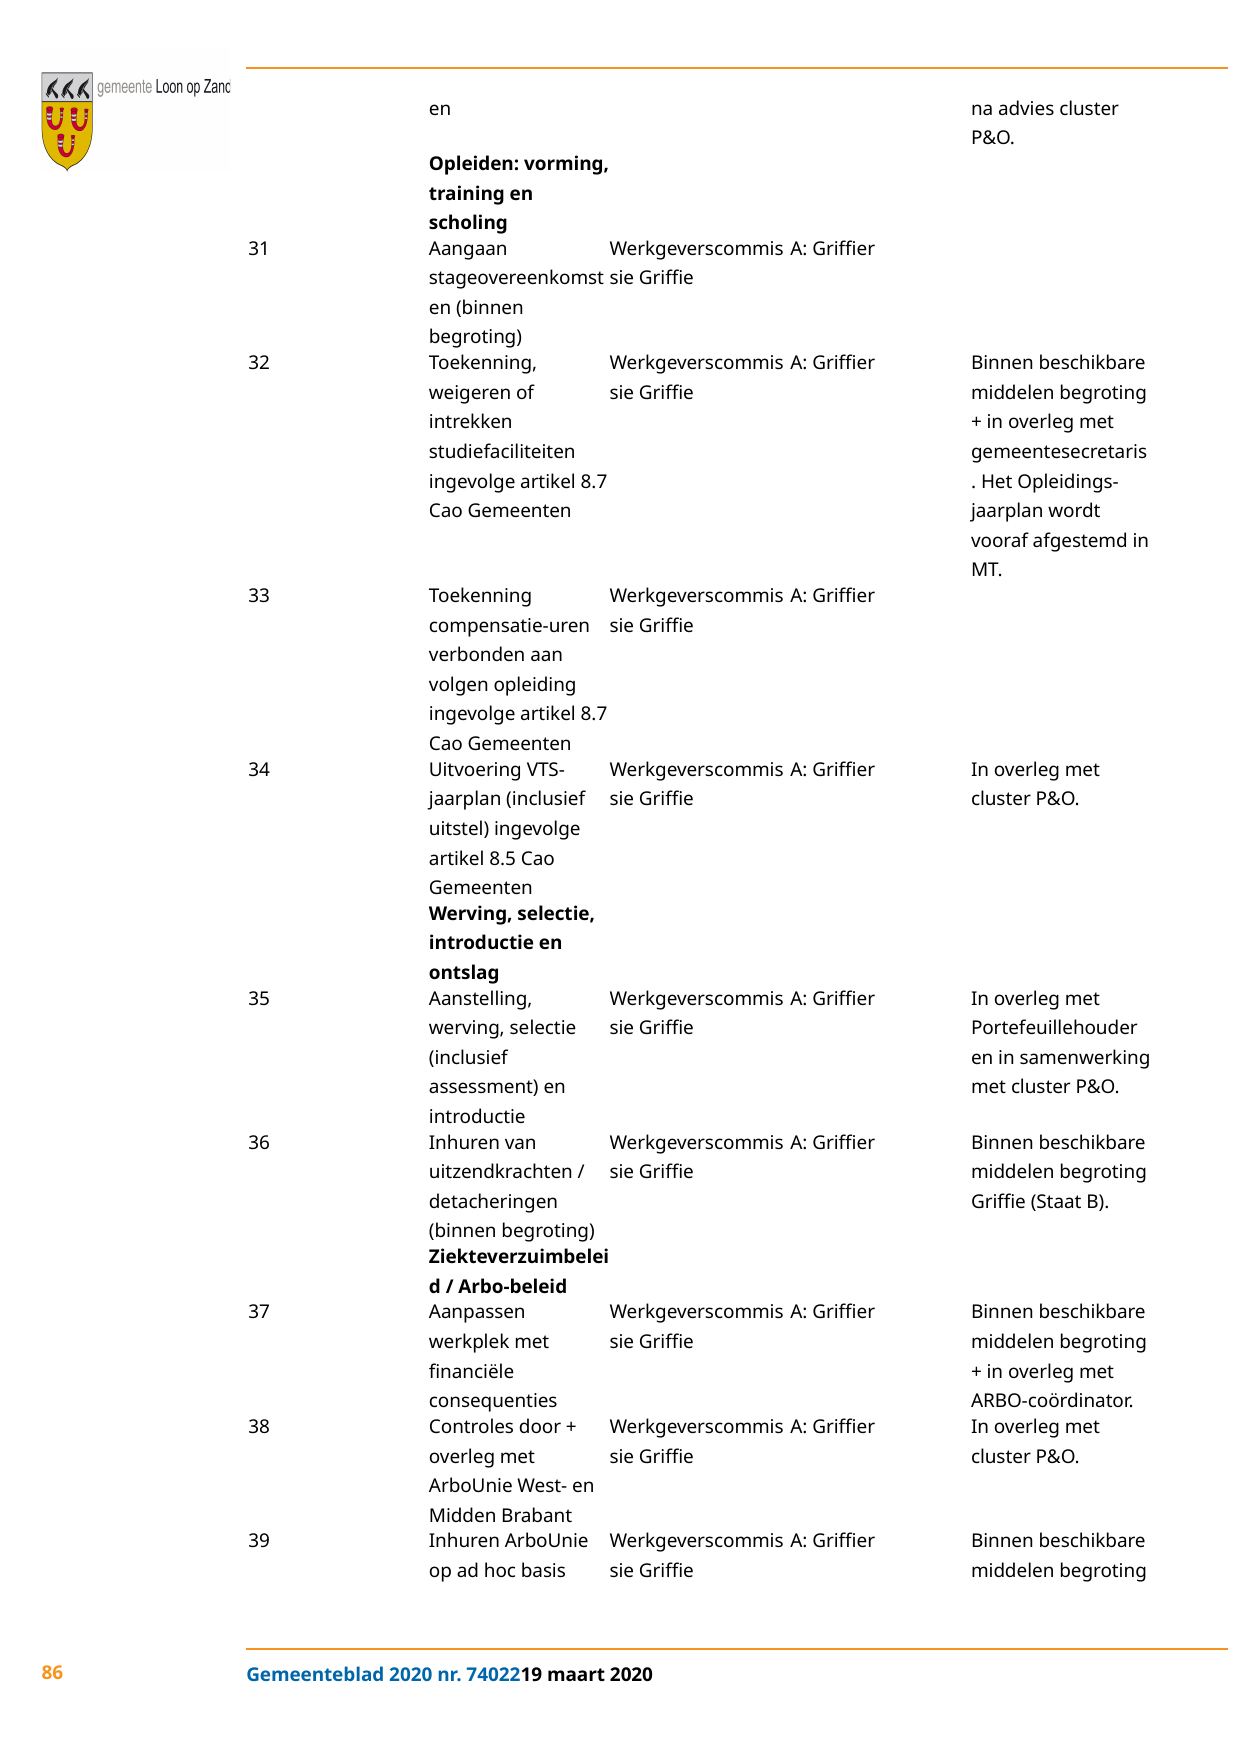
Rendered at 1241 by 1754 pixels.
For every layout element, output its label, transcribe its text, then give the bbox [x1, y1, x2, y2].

table_cell Werkgeverscommissie Griffie [609, 1528, 790, 1583]
table_cell [971, 150, 1152, 235]
table_cell In overleg met Portefeuillehouder en in samenwerking met cluster P&O. [971, 985, 1152, 1129]
table_cell A: Griffier [790, 756, 971, 900]
table_cell [609, 95, 790, 150]
table_cell [790, 150, 971, 235]
table_cell In overleg met cluster P&O. [971, 1413, 1152, 1528]
table_cell [971, 235, 1152, 349]
table_cell 32 [248, 350, 429, 582]
table_cell Opleiden: vorming, training en scholing [429, 150, 609, 235]
table_cell 34 [248, 756, 429, 900]
table_cell A: Griffier [790, 1528, 971, 1583]
table_cell [248, 900, 429, 985]
table_cell [248, 95, 429, 150]
table_cell [971, 1244, 1152, 1299]
table_cell A: Griffier [790, 1299, 971, 1413]
table_cell In overleg met cluster P&O. [971, 756, 1152, 900]
table_cell [609, 150, 790, 235]
table_cell [609, 900, 790, 985]
table_cell Binnen beschikbare middelen begroting + in overleg met gemeentesecretaris. Het Opleidings-jaarplan wordt vooraf afgestemd in MT. [971, 350, 1152, 582]
table_cell Aangaan stageovereenkomsten (binnen begroting) [429, 235, 609, 349]
table_cell A: Griffier [790, 985, 971, 1129]
table_cell Binnen beschikbare middelen begroting + in overleg met ARBO-coördinator. [971, 1299, 1152, 1413]
table_cell Werkgeverscommissie Griffie [609, 1413, 790, 1528]
table_cell A: Griffier [790, 1129, 971, 1243]
table_cell Werkgeverscommissie Griffie [609, 350, 790, 582]
table_cell A: Griffier [790, 235, 971, 349]
table_cell Aanstelling, werving, selectie (inclusief assessment) en introductie [429, 985, 609, 1129]
table_cell [971, 582, 1152, 756]
table_cell [248, 150, 429, 235]
table_cell Ziekteverzuimbeleid / Arbo-beleid [429, 1244, 609, 1299]
table_cell Aanpassen werkplek met financiële consequenties [429, 1299, 609, 1413]
table_cell Werkgeverscommissie Griffie [609, 756, 790, 900]
table_cell Werving, selectie, introductie en ontslag [429, 900, 609, 985]
table_cell 37 [248, 1299, 429, 1413]
table_cell Toekenning, weigeren of intrekken studiefaciliteiten ingevolge artikel 8.7 Cao Gemeenten [429, 350, 609, 582]
table_cell Binnen beschikbare middelen begroting [971, 1528, 1152, 1583]
table_cell [248, 1244, 429, 1299]
table_cell [971, 900, 1152, 985]
table_cell Werkgeverscommissie Griffie [609, 1299, 790, 1413]
table_cell [790, 1244, 971, 1299]
table_cell 38 [248, 1413, 429, 1528]
table_cell [609, 1244, 790, 1299]
table_cell Controles door + overleg met ArboUnie West- en Midden Brabant [429, 1413, 609, 1528]
table_cell Werkgeverscommissie Griffie [609, 985, 790, 1129]
table_cell A: Griffier [790, 582, 971, 756]
table_cell 35 [248, 985, 429, 1129]
picture [41, 47, 231, 172]
table_cell Inhuren ArboUnie op ad hoc basis [429, 1528, 609, 1583]
table_cell A: Griffier [790, 1413, 971, 1528]
table_cell Toekenning compensatie-uren verbonden aan volgen opleiding ingevolge artikel 8.7 Cao Gemeenten [429, 582, 609, 756]
table_cell 31 [248, 235, 429, 349]
table_cell Werkgeverscommissie Griffie [609, 582, 790, 756]
table_cell 33 [248, 582, 429, 756]
table_cell [790, 900, 971, 985]
table_cell Werkgeverscommissie Griffie [609, 235, 790, 349]
table_cell na advies cluster P&O. [971, 95, 1152, 150]
table_cell 36 [248, 1129, 429, 1243]
table_cell Werkgeverscommissie Griffie [609, 1129, 790, 1243]
table_cell Binnen beschikbare middelen begroting Griffie (Staat B). [971, 1129, 1152, 1243]
table_cell 39 [248, 1528, 429, 1583]
table_cell [790, 95, 971, 150]
table_cell Inhuren van uitzendkrachten / detacheringen (binnen begroting) [429, 1129, 609, 1243]
table_cell Uitvoering VTS-jaarplan (inclusief uitstel) ingevolge artikel 8.5 Cao Gemeenten [429, 756, 609, 900]
table_cell en [429, 95, 609, 150]
table_cell A: Griffier [790, 350, 971, 582]
